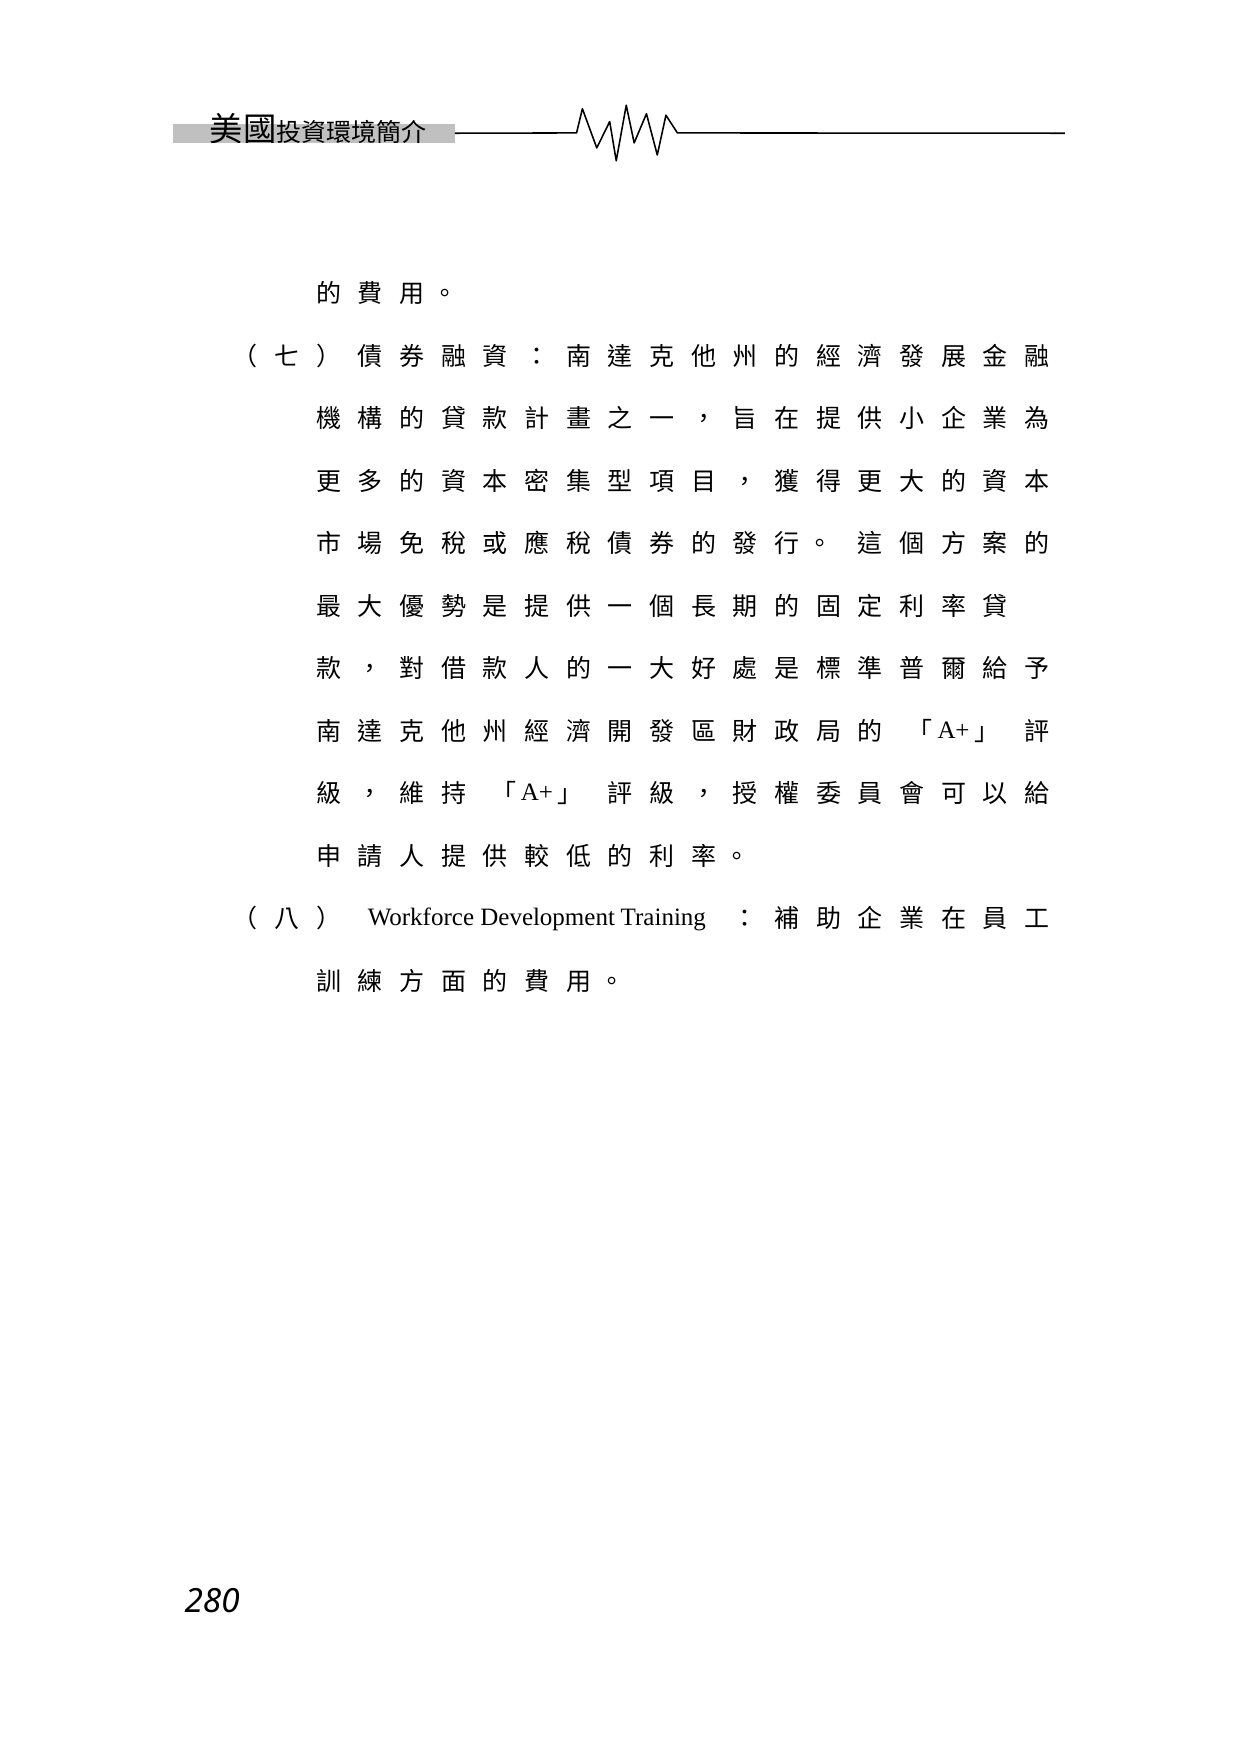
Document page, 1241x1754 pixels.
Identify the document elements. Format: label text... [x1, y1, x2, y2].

text （八）Workforce Development Training：補助企業在員工訓練方面的費用。 [207, 875, 1058, 1000]
text 的費用。 [207, 250, 1058, 313]
text （七）債券融資：南達克他州的經濟發展金融機構的貸款計畫之一，旨在提供小企業為更多的資本密集型項目，獲得更大的資本市場免稅或應稅債券的發行。這個方案的最大優勢是提供一個長期的固定利率貸款，對借款人的一大好處是標準普爾給予南達克他州經濟開發區財政局的「A+」評級，維持「A+」評級，授權委員會可以給申請人提供較低的利率。 [207, 313, 1058, 875]
